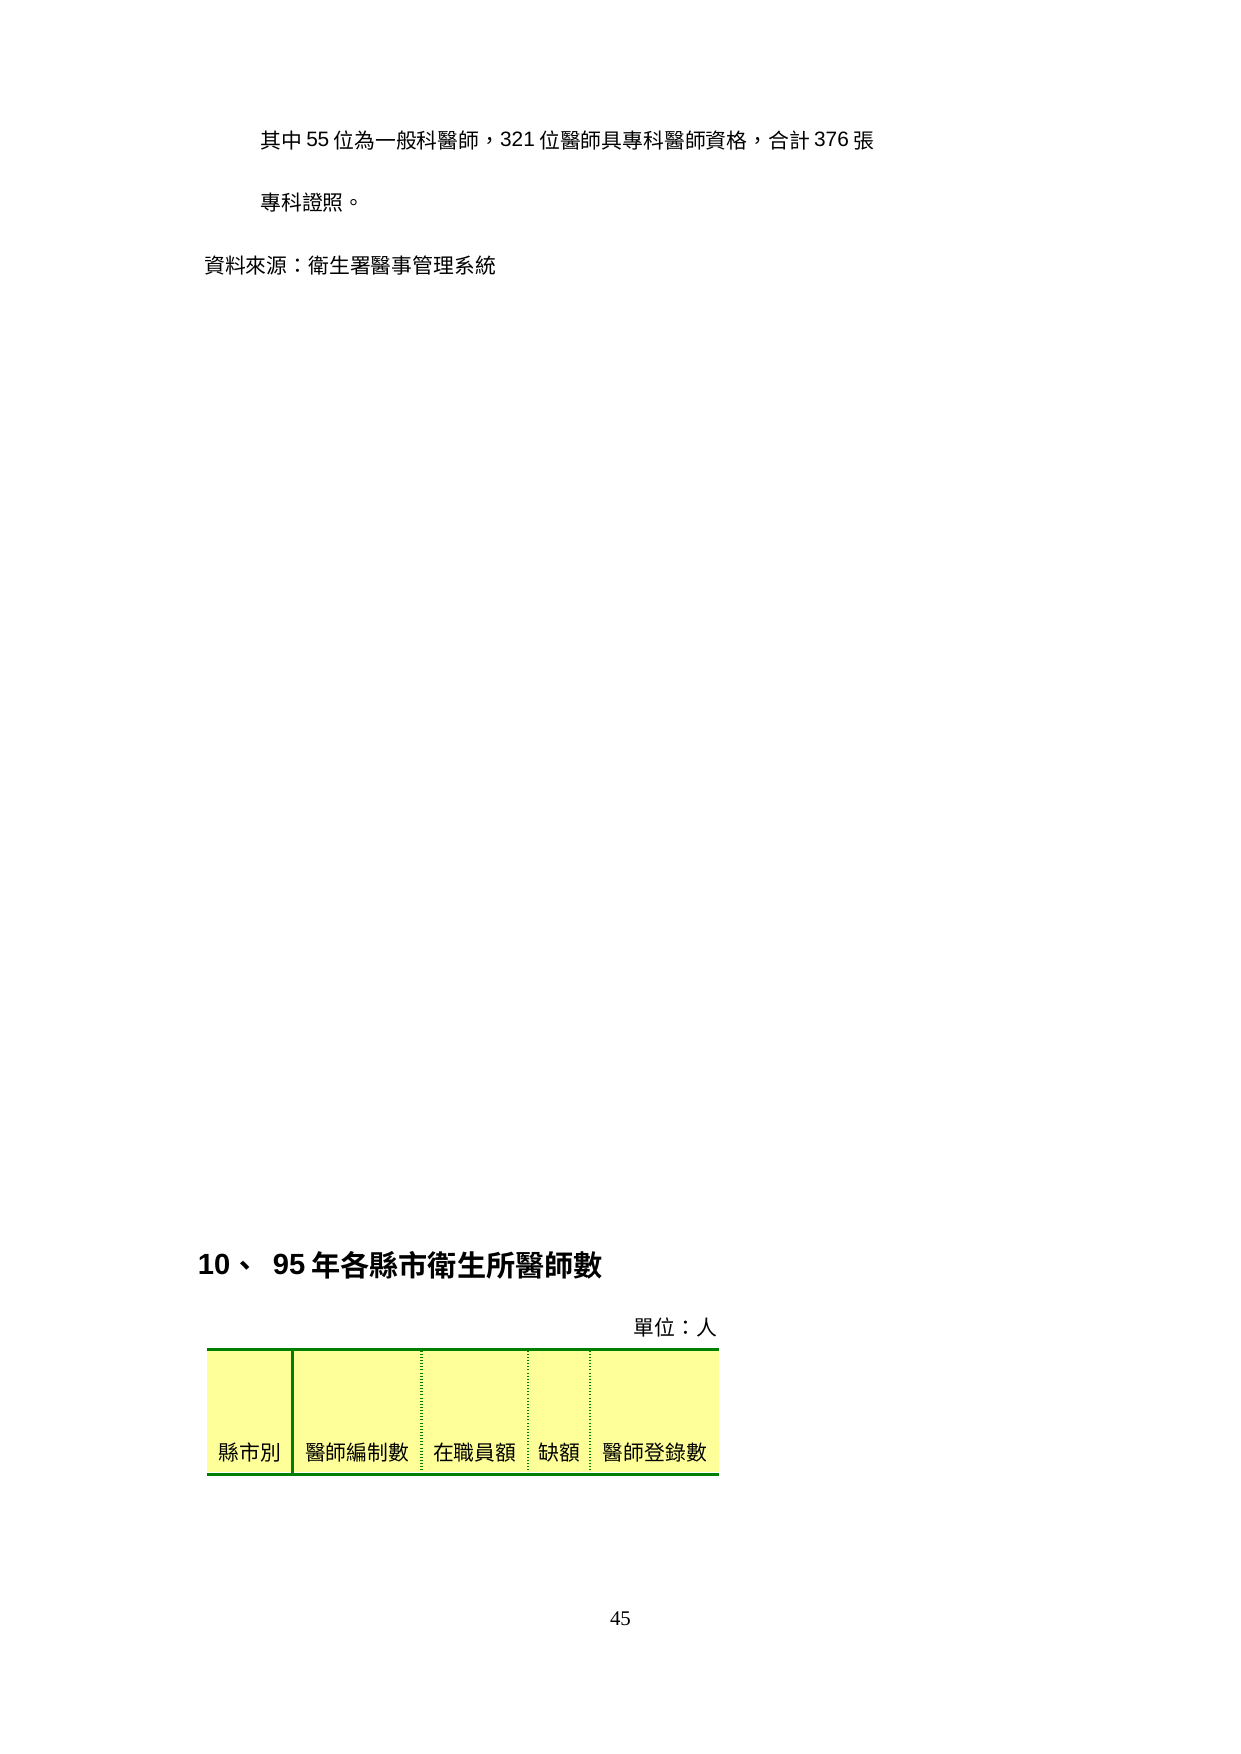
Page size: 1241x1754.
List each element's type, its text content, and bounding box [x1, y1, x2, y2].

table_cell 醫師登錄數 [590, 1351, 719, 1472]
text 其中55位為一般科醫師，321位醫師具專科醫師資格，合計376張 [204, 97, 1092, 160]
table_header 單位：人 [207, 1285, 719, 1347]
table_cell 縣市別 [207, 1351, 291, 1472]
table_cell 在職員額 [421, 1351, 528, 1472]
list 95年各縣市衛生所醫師數 [198, 1222, 1092, 1285]
table_cell 缺額 [528, 1351, 590, 1472]
text 專科證照。 [204, 160, 1092, 222]
table_cell 醫師編制數 [294, 1351, 421, 1472]
text 資料來源：衛生署醫事管理系統 [204, 222, 1092, 285]
